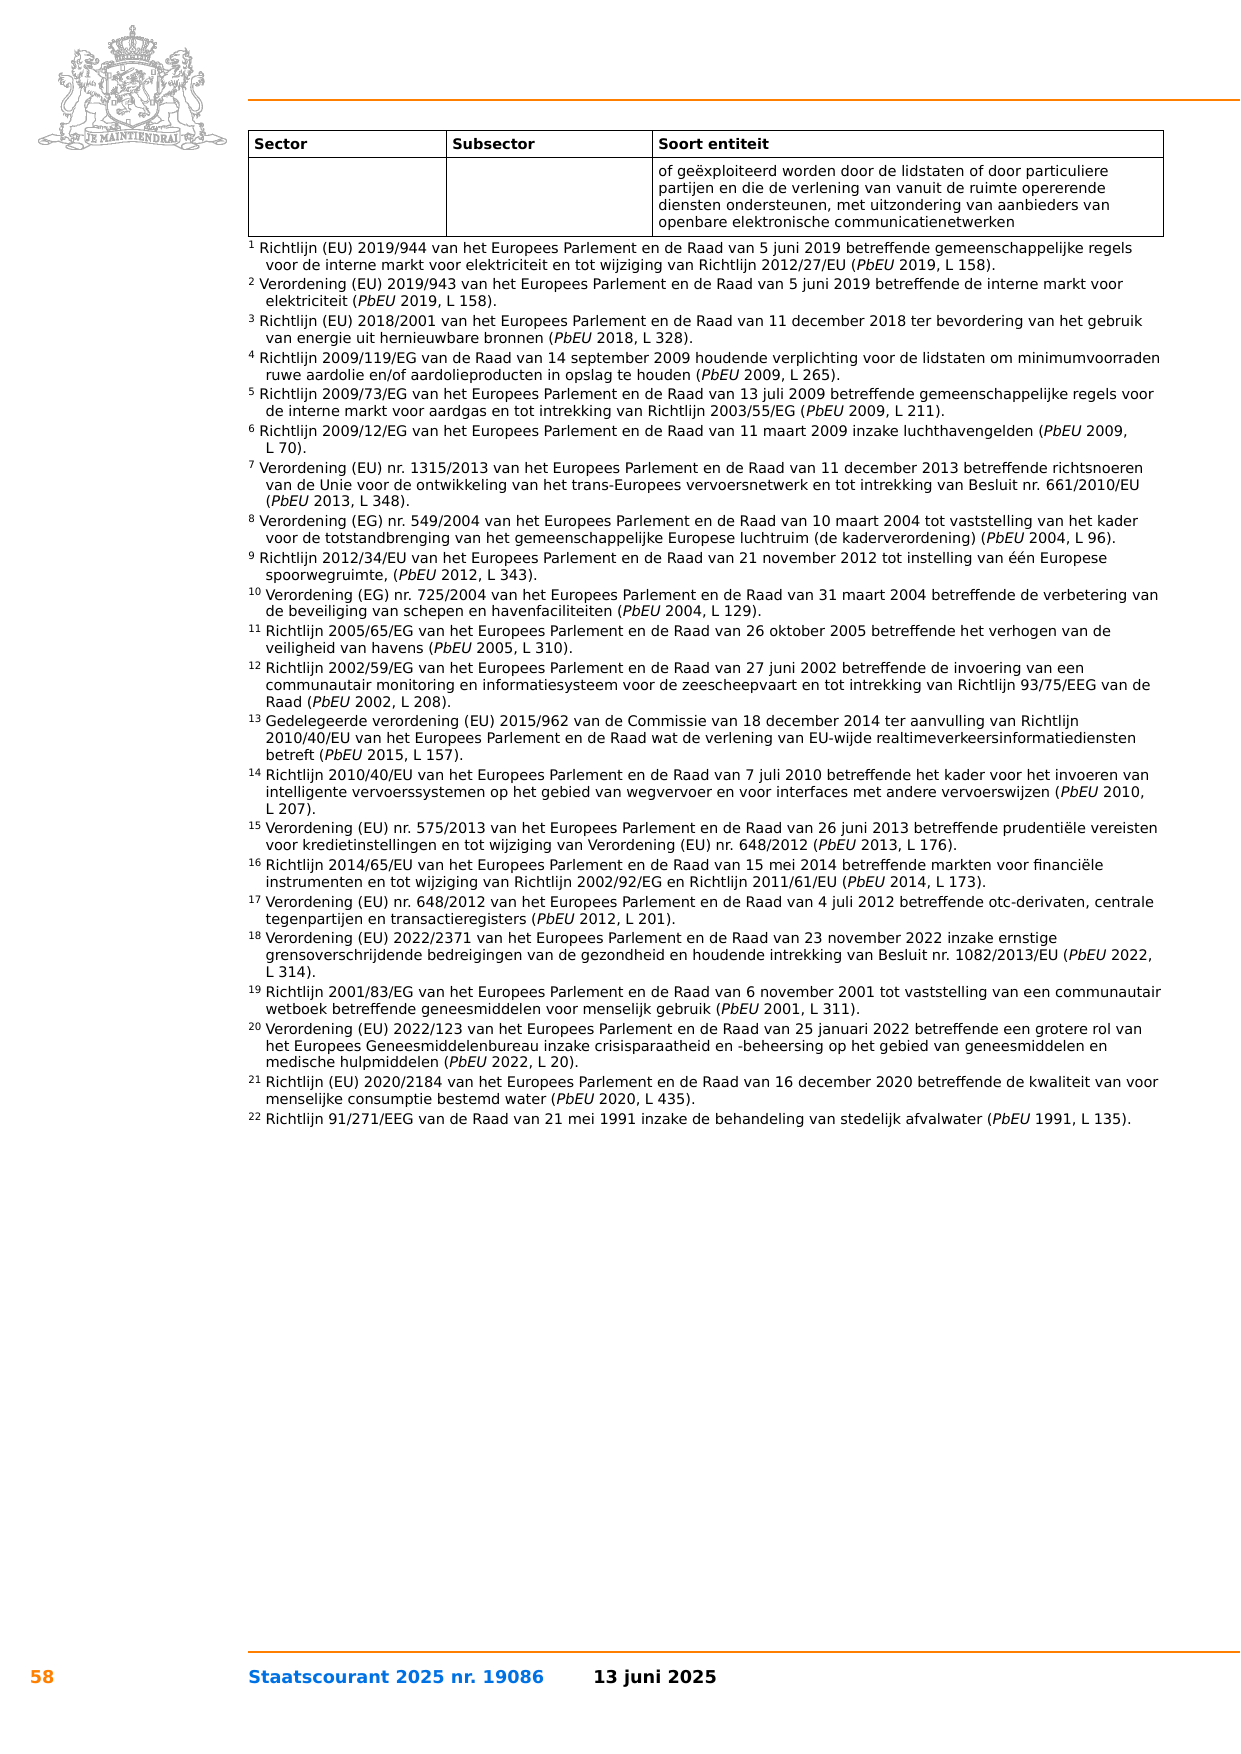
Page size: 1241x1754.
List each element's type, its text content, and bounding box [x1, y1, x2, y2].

table_header Soort entiteit [653, 131, 1163, 157]
table_cell 1 Richtlijn (EU) 2019/944 van het Europees Parlement en de Raad van 5 juni 2019 betreffende gemeenschappelijke regels voor de interne markt voor elektriciteit en tot wijziging van Richtlijn 2012/27/EU (PbEU 2019, L 158). 2 Verordening (EU) 2019/943 van het Europees Parlement en de Raad van 5 juni 2019 betreffende de interne markt voor elektriciteit (PbEU 2019, L 158). 3 Richtlijn (EU) 2018/2001 van het Europees Parlement en de Raad van 11 december 2018 ter bevordering van het gebruik van energie uit hernieuwbare bronnen (PbEU 2018, L 328). 4 Richtlijn 2009/119/EG van de Raad van 14 september 2009 houdende verplichting voor de lidstaten om minimumvoorraden ruwe aardolie en/of aardolieproducten in opslag te houden (PbEU 2009, L 265). 5 Richtlijn 2009/73/EG van het Europees Parlement en de Raad van 13 juli 2009 betreffende gemeenschappelijke regels voor de interne markt voor aardgas en tot intrekking van Richtlijn 2003/55/EG (PbEU 2009, L 211). 6 Richtlijn 2009/12/EG van het Europees Parlement en de Raad van 11 maart 2009 inzake luchthavengelden (PbEU 2009, L 70). 7 Verordening (EU) nr. 1315/2013 van het Europees Parlement en de Raad van 11 december 2013 betreffende richtsnoeren van de Unie voor de ontwikkeling van het trans-Europees vervoersnetwerk en tot intrekking van Besluit nr. 661/2010/EU (PbEU 2013, L 348). 8 Verordening (EG) nr. 549/2004 van het Europees Parlement en de Raad van 10 maart 2004 tot vaststelling van het kader voor de totstandbrenging van het gemeenschappelijke Europese luchtruim (de kaderverordening) (PbEU 2004, L 96). 9 Richtlijn 2012/34/EU van het Europees Parlement en de Raad van 21 november 2012 tot instelling van één Europese spoorwegruimte, (PbEU 2012, L 343). 10 Verordening (EG) nr. 725/2004 van het Europees Parlement en de Raad van 31 maart 2004 betreffende de verbetering van de beveiliging van schepen en havenfaciliteiten (PbEU 2004, L 129). 11 Richtlijn 2005/65/EG van het Europees Parlement en de Raad van 26 oktober 2005 betreffende het verhogen van de veiligheid van havens (PbEU 2005, L 310). 12 Richtlijn 2002/59/EG van het Europees Parlement en de Raad van 27 juni 2002 betreffende de invoering van een communautair monitoring en informatiesysteem voor de zeescheepvaart en tot intrekking van Richtlijn 93/75/EEG van de Raad (PbEU 2002, L 208). 13 Gedelegeerde verordening (EU) 2015/962 van de Commissie van 18 december 2014 ter aanvulling van Richtlijn 2010/40/EU van het Europees Parlement en de Raad wat de verlening van EU-wijde realtimeverkeersinformatiediensten betreft (PbEU 2015, L 157). 14 Richtlijn 2010/40/EU van het Europees Parlement en de Raad van 7 juli 2010 betreffende het kader voor het invoeren van intelligente vervoerssystemen op het gebied van wegvervoer en voor interfaces met andere vervoerswijzen (PbEU 2010, L 207). 15 Verordening (EU) nr. 575/2013 van het Europees Parlement en de Raad van 26 juni 2013 betreffende prudentiële vereisten voor kredietinstellingen en tot wijziging van Verordening (EU) nr. 648/2012 (PbEU 2013, L 176). 16 Richtlijn 2014/65/EU van het Europees Parlement en de Raad van 15 mei 2014 betreffende markten voor financiële instrumenten en tot wijziging van Richtlijn 2002/92/EG en Richtlijn 2011/61/EU (PbEU 2014, L 173). 17 Verordening (EU) nr. 648/2012 van het Europees Parlement en de Raad van 4 juli 2012 betreffende otc-derivaten, centrale tegenpartijen en transactieregisters (PbEU 2012, L 201). 18 Verordening (EU) 2022/2371 van het Europees Parlement en de Raad van 23 november 2022 inzake ernstige grensoverschrijdende bedreigingen van de gezondheid en houdende intrekking van Besluit nr. 1082/2013/EU (PbEU 2022, L 314). 19 Richtlijn 2001/83/EG van het Europees Parlement en de Raad van 6 november 2001 tot vaststelling van een communautair wetboek betreffende geneesmiddelen voor menselijk gebruik (PbEU 2001, L 311). 20 Verordening (EU) 2022/123 van het Europees Parlement en de Raad van 25 januari 2022 betreffende een grotere rol van het Europees Geneesmiddelenbureau inzake crisisparaatheid en -beheersing op het gebied van geneesmiddelen en medische hulpmiddelen (PbEU 2022, L 20). 21 Richtlijn (EU) 2020/2184 van het Europees Parlement en de Raad van 16 december 2020 betreffende de kwaliteit van voor menselijke consumptie bestemd water (PbEU 2020, L 435). 22 Richtlijn 91/271/EEG van de Raad van 21 mei 1991 inzake de behandeling van stedelijk afvalwater (PbEU 1991, L 135). [248, 237, 1163, 1128]
table_header Subsector [447, 131, 652, 157]
table_cell of geëxploiteerd worden door de lidstaten of door particuliere partijen en die de verlening van vanuit de ruimte opererende diensten ondersteunen, met uitzondering van aanbieders van openbare elektronische communicatienetwerken [653, 158, 1163, 236]
table_cell [249, 158, 446, 236]
picture [38, 25, 227, 150]
table_cell [447, 158, 652, 236]
table_header Sector [249, 131, 446, 157]
